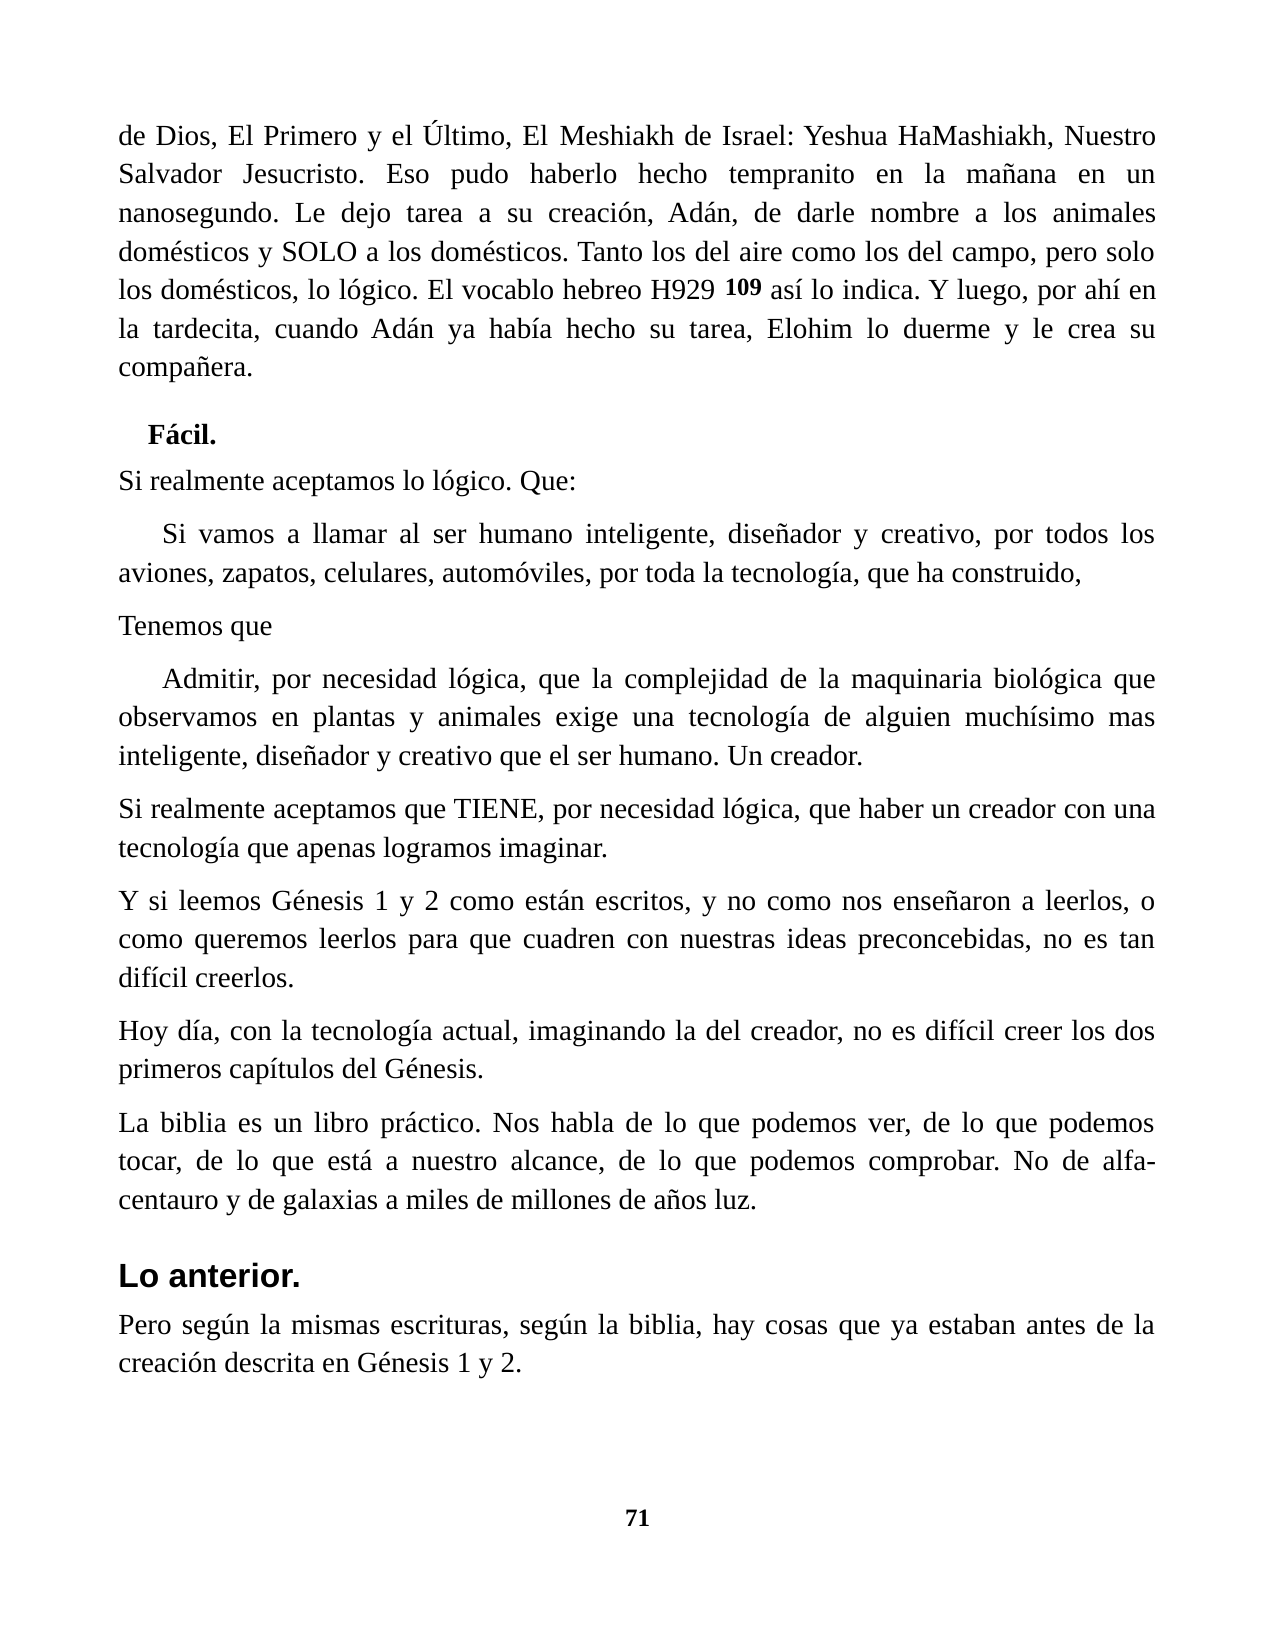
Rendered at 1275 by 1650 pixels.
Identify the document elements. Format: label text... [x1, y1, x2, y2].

text Y si leemos Génesis 1 y 2 como están escritos, y no como nos enseñaron a leerlos, o como queremos leerlos para que cuadren con nuestras ideas preconcebidas, no es tan difícil creerlos. [118, 883, 1157, 993]
text La biblia es un libro práctico. Nos habla de lo que podemos ver, de lo que podemos tocar, de lo que está a nuestro alcance, de lo que podemos comprobar. No de alfa-centauro y de galaxias a miles de millones de años luz. [118, 1105, 1157, 1215]
text Si vamos a llamar al ser humano inteligente, diseñador y creativo, por todos los aviones, zapatos, celulares, automóviles, por toda la tecnología, que ha construido, [118, 516, 1157, 588]
text Pero según la mismas escrituras, según la biblia, hay cosas que ya estaban antes de la creación descrita en Génesis 1 y 2. [118, 1307, 1157, 1379]
text Hoy día, con la tecnología actual, imaginando la del creador, no es difícil creer los dos primeros capítulos del Génesis. [118, 1013, 1157, 1085]
subtitle Fácil. [148, 417, 1157, 451]
subtitle Lo anterior. [118, 1256, 1157, 1294]
text de Dios, El Primero y el Último, El Meshiakh de Israel: Yeshua HaMashiakh, Nuestro Salvador Jesucristo. Eso pudo haberlo hecho tempranito en la mañana en un nanosegundo. Le dejo tarea a su creación, Adán, de darle nombre a los animales domésticos y SOLO a los domésticos. Tanto los del aire como los del campo, pero solo los domésticos, lo lógico. El vocablo hebreo H929 así lo indica. Y luego, por ahí en la tardecita, cuando Adán ya había hecho su tarea, Elohim lo duerme y le crea su compañera. [118, 118, 1157, 383]
text Tenemos que [118, 608, 1157, 641]
text Si realmente aceptamos lo lógico. Que: [118, 463, 1157, 497]
text Si realmente aceptamos que TIENE, por necesidad lógica, que haber un creador con una tecnología que apenas logramos imaginar. [118, 791, 1157, 863]
text Admitir, por necesidad lógica, que la complejidad de la maquinaria biológica que observamos en plantas y animales exige una tecnología de alguien muchísimo mas inteligente, diseñador y creativo que el ser humano. Un creador. [118, 661, 1157, 772]
